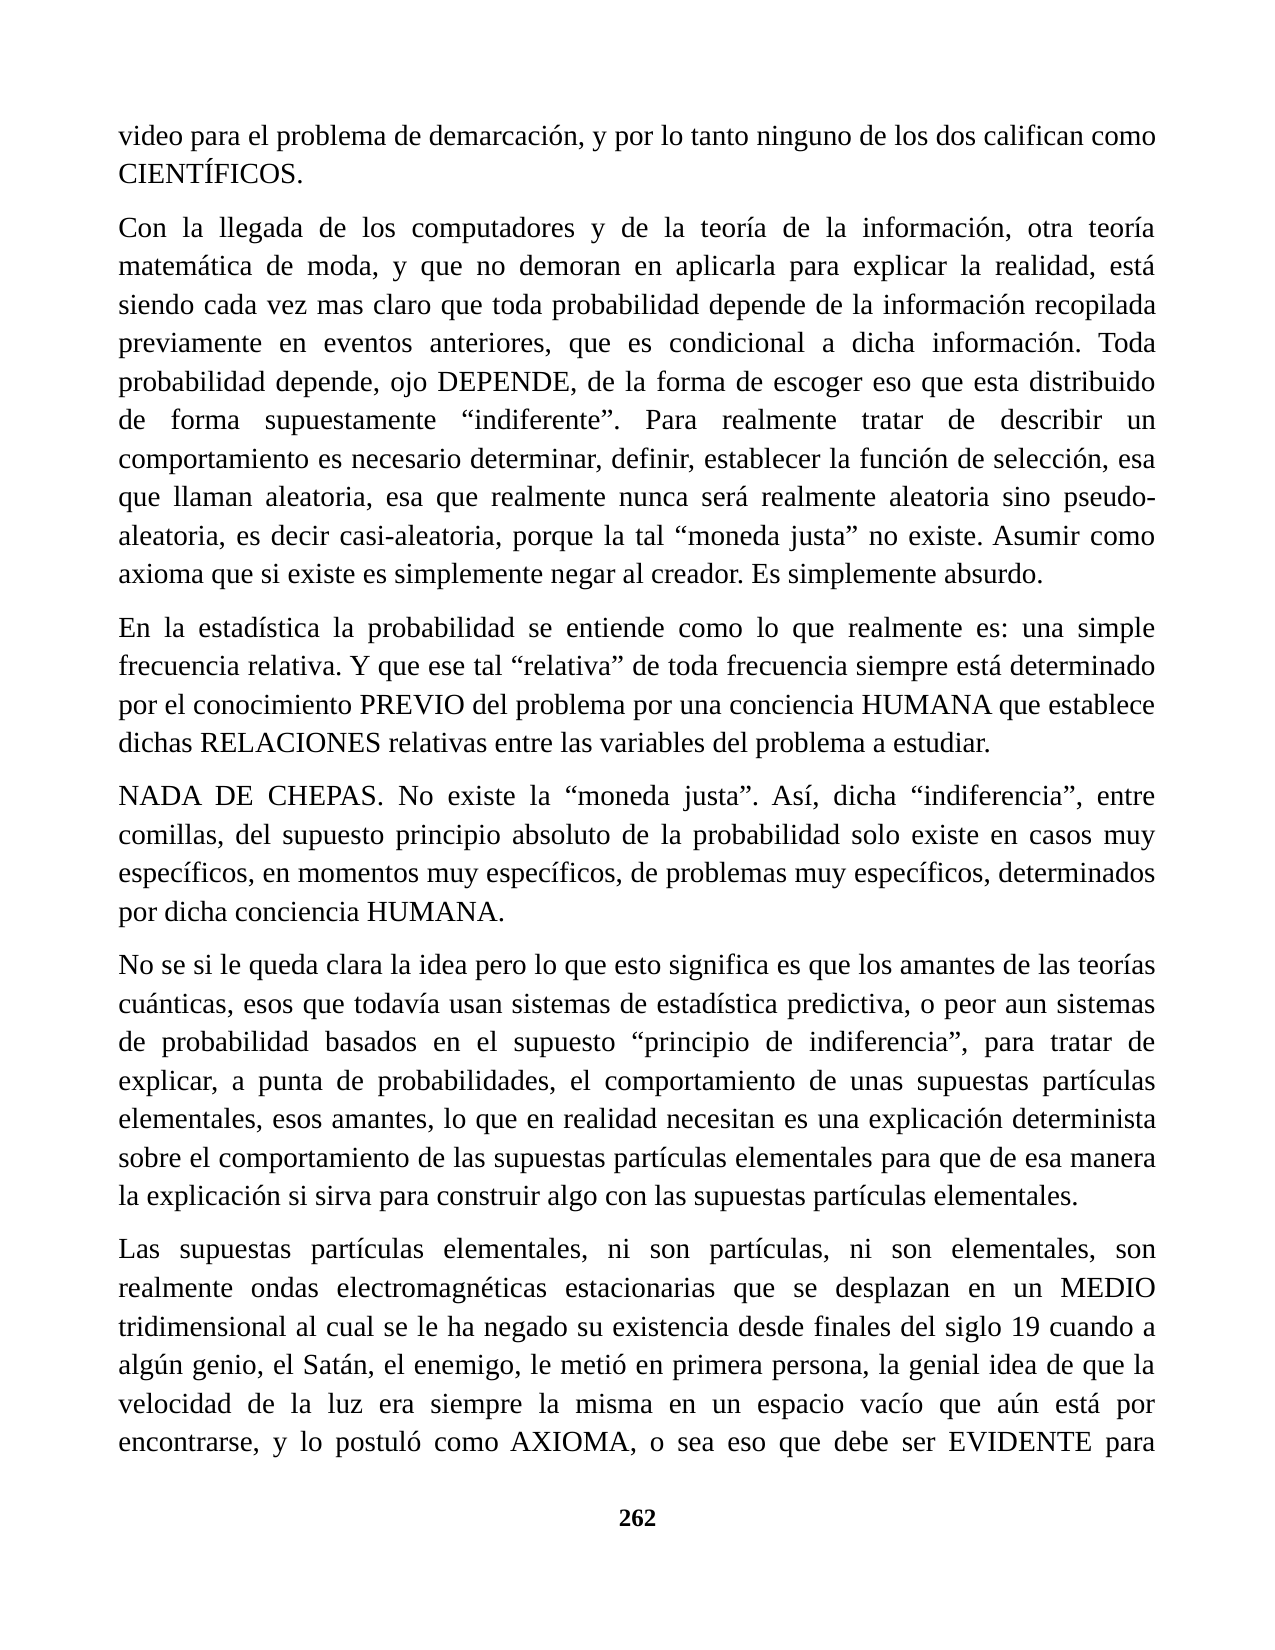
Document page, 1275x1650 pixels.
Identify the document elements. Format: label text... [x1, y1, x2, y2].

text NADA DE CHEPAS. No existe la “moneda justa”. Así, dicha “indiferencia”, entre comillas, del supuesto principio absoluto de la probabilidad solo existe en casos muy específicos, en momentos muy específicos, de problemas muy específicos, determinados por dicha conciencia HUMANA. [118, 778, 1157, 928]
text Con la llegada de los computadores y de la teoría de la información, otra teoría matemática de moda, y que no demoran en aplicarla para explicar la realidad, está siendo cada vez mas claro que toda probabilidad depende de la información recopilada previamente en eventos anteriores, que es condicional a dicha información. Toda probabilidad depende, ojo DEPENDE, de la forma de escoger eso que esta distribuido de forma supuestamente “indiferente”. Para realmente tratar de describir un comportamiento es necesario determinar, definir, establecer la función de selección, esa que llaman aleatoria, esa que realmente nunca será realmente aleatoria sino pseudo-aleatoria, es decir casi-aleatoria, porque la tal “moneda justa” no existe. Asumir como axioma que si existe es simplemente negar al creador. Es simplemente absurdo. [118, 210, 1157, 590]
text video para el problema de demarcación, y por lo tanto ninguno de los dos califican como CIENTÍFICOS. [118, 118, 1157, 190]
text No se si le queda clara la idea pero lo que esto significa es que los amantes de las teorías cuánticas, esos que todavía usan sistemas de estadística predictiva, o peor aun sistemas de probabilidad basados en el supuesto “principio de indiferencia”, para tratar de explicar, a punta de probabilidades, el comportamiento de unas supuestas partículas elementales, esos amantes, lo que en realidad necesitan es una explicación determinista sobre el comportamiento de las supuestas partículas elementales para que de esa manera la explicación si sirva para construir algo con las supuestas partículas elementales. [118, 947, 1157, 1212]
text En la estadística la probabilidad se entiende como lo que realmente es: una simple frecuencia relativa. Y que ese tal “relativa” de toda frecuencia siempre está determinado por el conocimiento PREVIO del problema por una conciencia HUMANA que establece dichas RELACIONES relativas entre las variables del problema a estudiar. [118, 610, 1157, 759]
text Las supuestas partículas elementales, ni son partículas, ni son elementales, son realmente ondas electromagnéticas estacionarias que se desplazan en un MEDIO tridimensional al cual se le ha negado su existencia desde finales del siglo 19 cuando a algún genio, el Satán, el enemigo, le metió en primera persona, la genial idea de que la velocidad de la luz era siempre la misma en un espacio vacío que aún está por encontrarse, y lo postuló como AXIOMA, o sea eso que debe ser EVIDENTE para [118, 1232, 1157, 1458]
